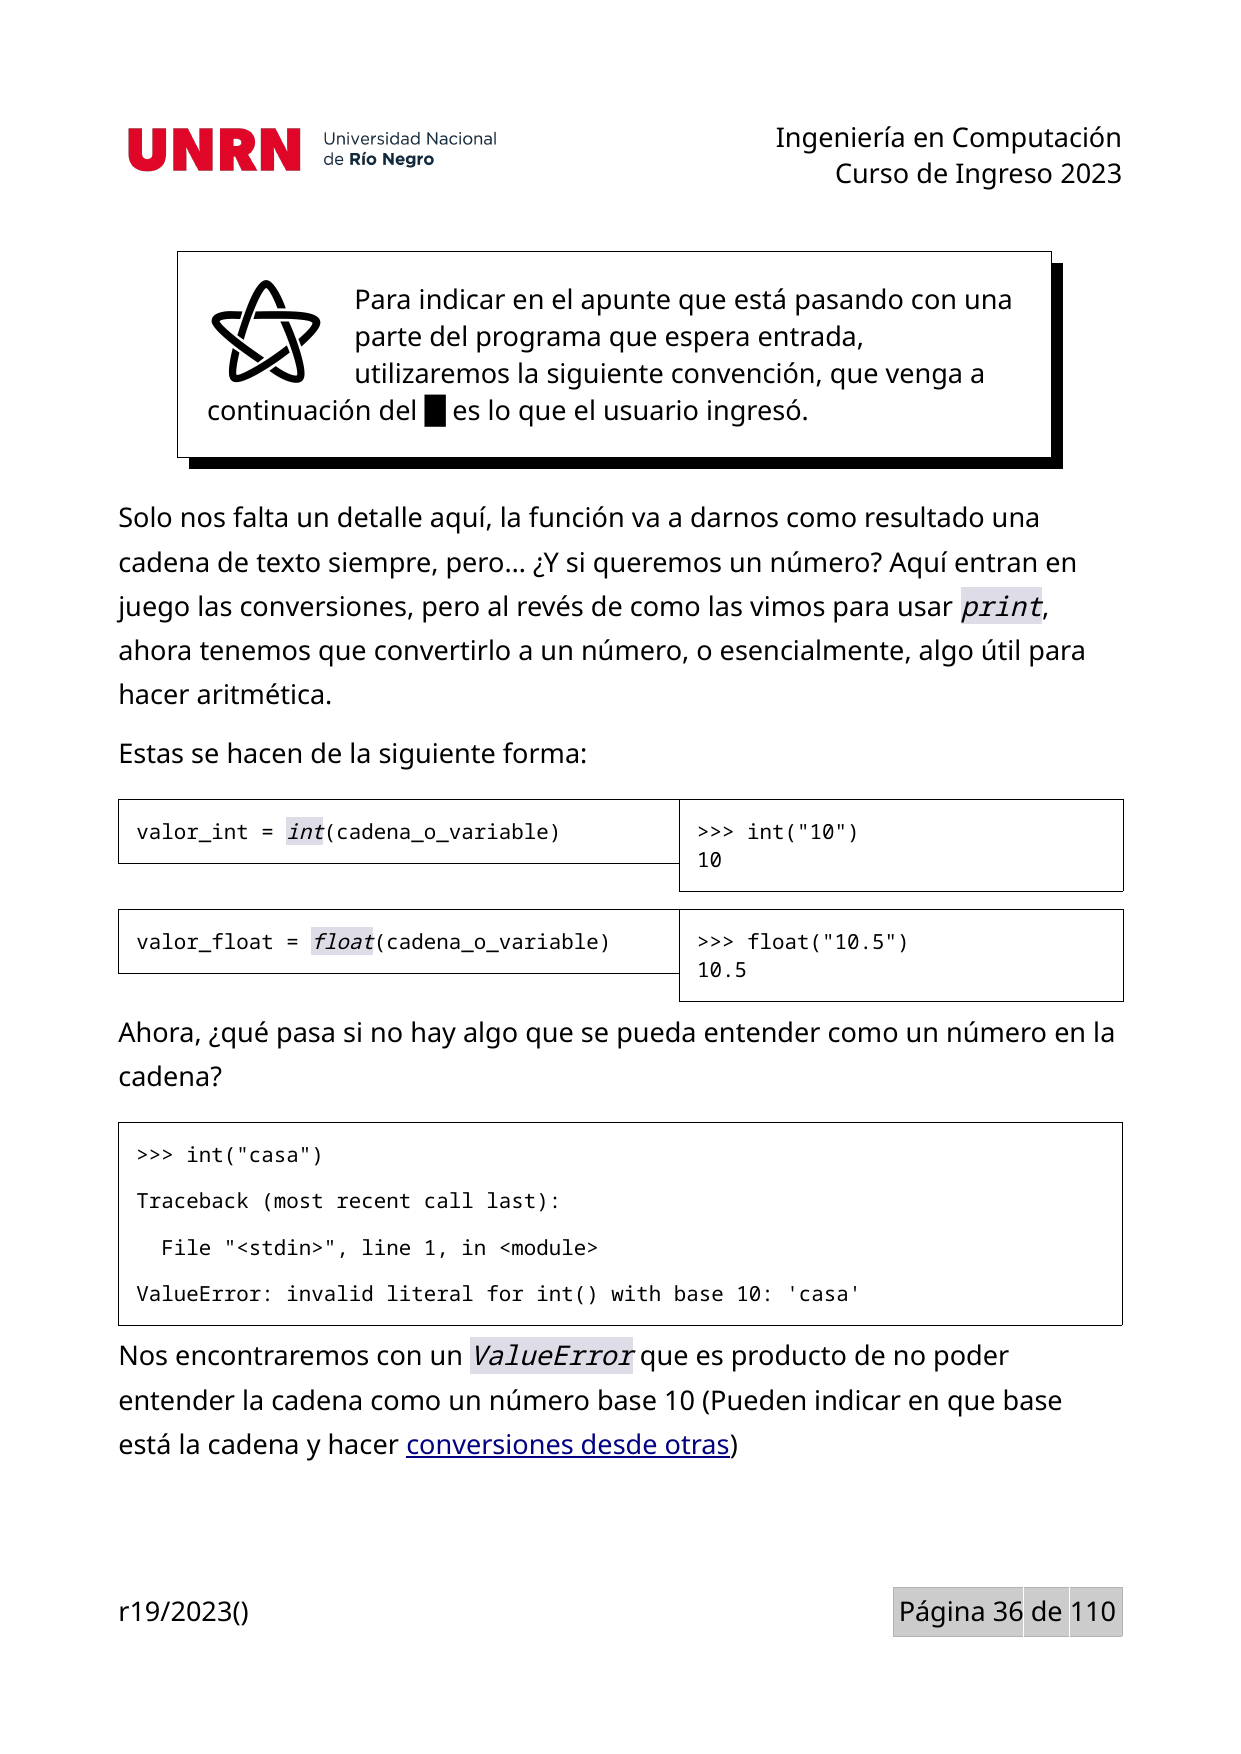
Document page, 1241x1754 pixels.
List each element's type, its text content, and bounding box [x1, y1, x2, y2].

table_header [679, 892, 1123, 903]
table_cell [118, 903, 679, 909]
text Nos encontraremos con un ValueError que es producto de no poder entender la cadena como un número base 10 (Pueden indicar en que base está la cadena y hacer conversiones desde otras) [118, 1337, 1122, 1462]
table_header [118, 793, 679, 799]
table_cell [679, 1002, 1123, 1013]
text Solo nos falta un detalle aquí, la función va a darnos como resultado una cadena de texto siempre, pero… ¿Y si queremos un número? Aquí entran en juego las conversiones, pero al revés de como las vimos para usar print, ahora tenemos que convertirlo a un número, o esencialmente, algo útil para hacer aritmética. [118, 499, 1122, 712]
text Ahora, ¿qué pasa si no hay algo que se pueda entender como un número en la cadena? [118, 1013, 1122, 1094]
table_header [118, 864, 679, 903]
text >>> int("casa") [119, 1123, 1122, 1168]
text ⚝Para indicar en el apunte que está pasando con una parte del programa que espera entrada, utilizaremos la siguiente convención, que venga a continuación del █ es lo que el usuario ingresó. [178, 252, 1051, 457]
table_cell [679, 903, 1123, 909]
text Traceback (most recent call last): [119, 1168, 1122, 1215]
table_header >>> int("10") 10 [680, 800, 1123, 891]
text ValueError: invalid literal for int() with base 10: 'casa' [119, 1261, 1122, 1325]
table_cell >>> float("10.5") 10.5 [680, 910, 1123, 1001]
table_cell valor_float = float(cadena_o_variable) [119, 910, 679, 973]
text Estas se hacen de la siguiente forma: [118, 734, 1122, 771]
text File "<stdin>", line 1, in <module> [119, 1215, 1122, 1261]
table_cell [118, 974, 679, 1013]
table_header [679, 793, 1123, 799]
table_header valor_int = int(cadena_o_variable) [119, 800, 679, 863]
picture [118, 118, 505, 180]
